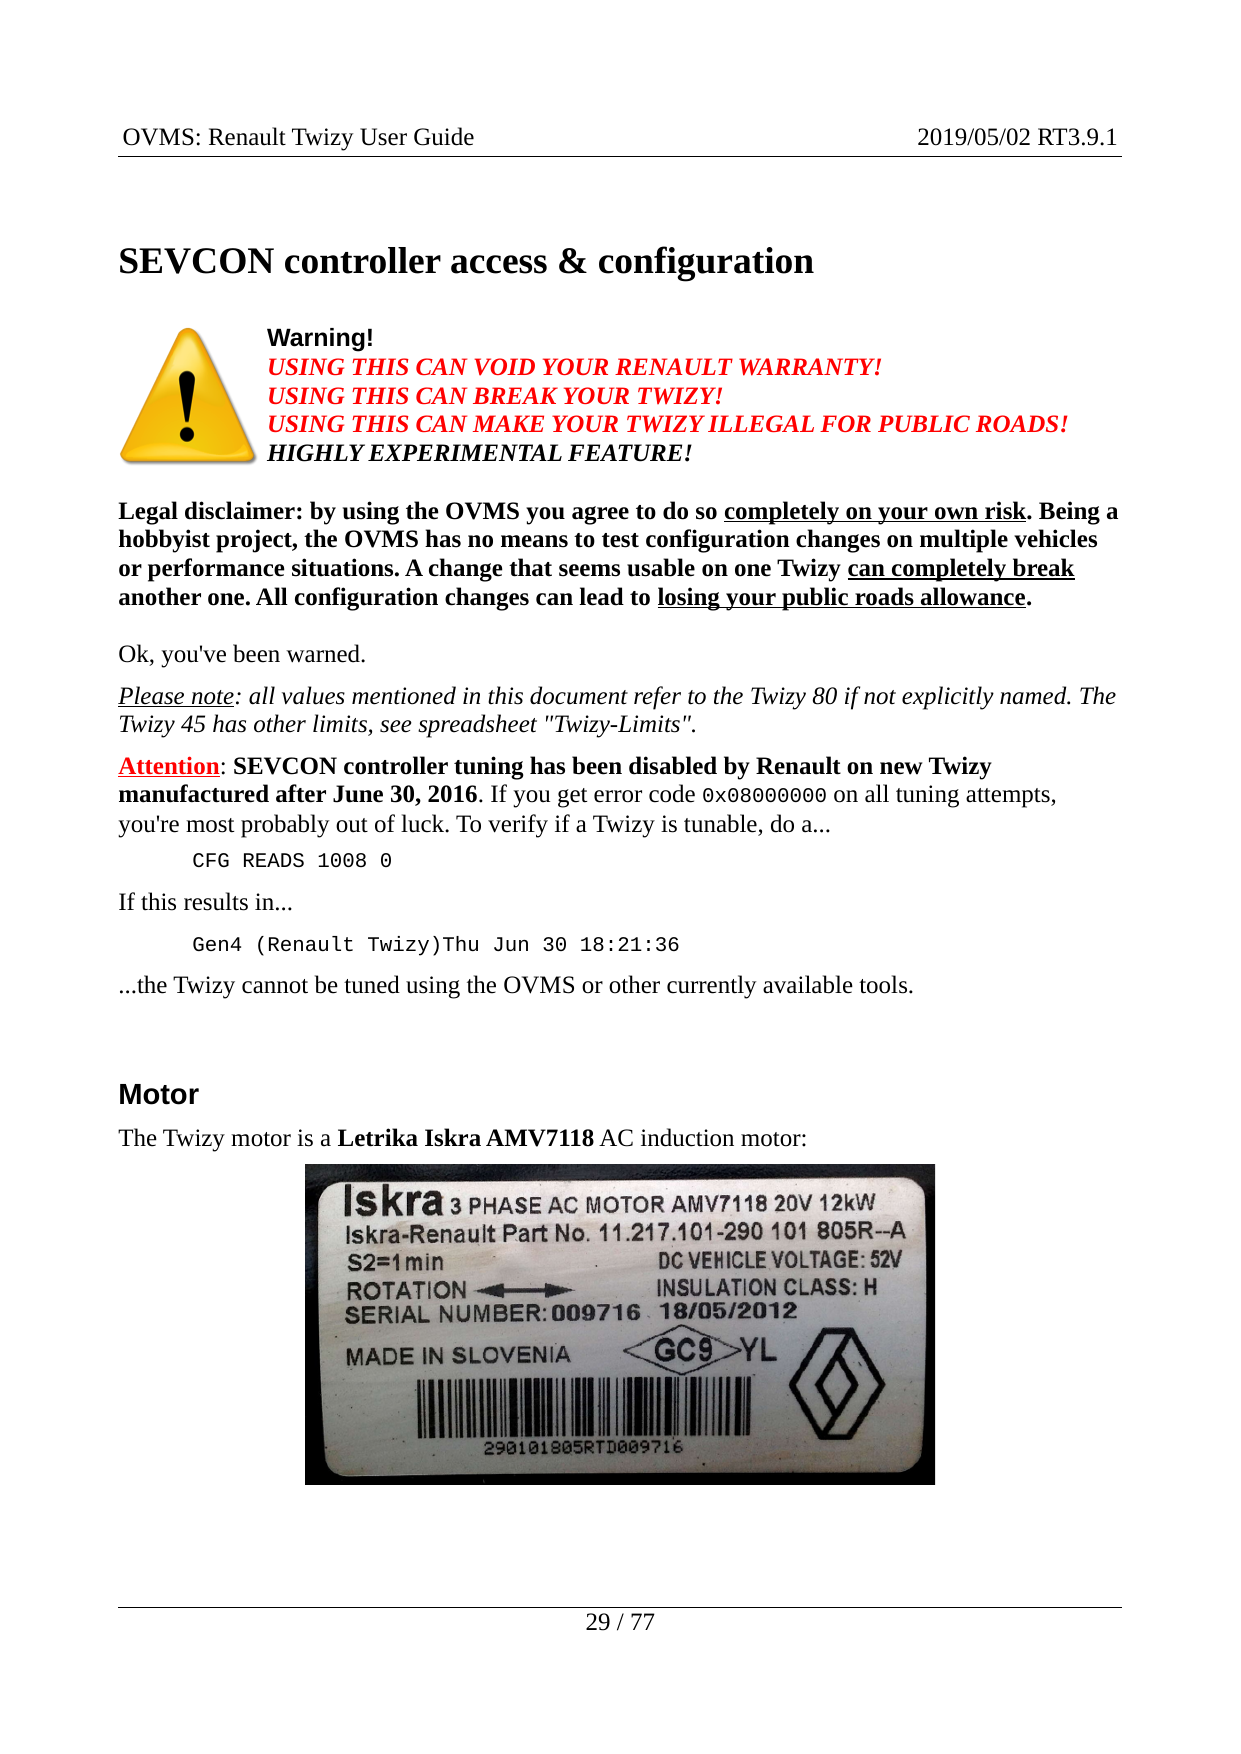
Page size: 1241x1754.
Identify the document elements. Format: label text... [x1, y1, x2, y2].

text HIGHLY EXPERIMENTAL FEATURE! [267, 438, 1122, 467]
picture [305, 1164, 936, 1485]
text USING THIS CAN BREAK YOUR TWIZY! [267, 381, 1122, 409]
text Attention: SEVCON controller tuning has been disabled by Renault on new Twizy manufactured after June 30, 2016. If you get error code 0x08000000 on all tuning attempts, you're most probably out of luck. To verify if a Twizy is tunable, do a... [118, 751, 1122, 838]
text Ok, you've been warned. [118, 639, 1122, 668]
subtitle SEVCON controller access & configuration [118, 239, 1122, 282]
text If this results in... [118, 887, 1122, 915]
text Legal disclaimer: by using the OVMS you agree to do so completely on your own risk. Being a hobbyist project, the OVMS has no means to test configuration changes on multiple vehicles or performance situations. A change that seems usable on one Twizy can completely break another one. All configuration changes can lead to losing your public roads allowance. [118, 496, 1122, 611]
text ...the Twizy cannot be tuned using the OVMS or other currently available tools. [118, 970, 1122, 999]
subtitle Motor [118, 1077, 1122, 1111]
picture [118, 326, 260, 468]
text USING THIS CAN VOID YOUR RENAULT WARRANTY! [267, 352, 1122, 381]
text Gen4 (Renault Twizy)Thu Jun 30 18:21:36 [192, 928, 1122, 957]
text CFG READS 1008 0 [192, 850, 1122, 874]
text USING THIS CAN MAKE YOUR TWIZY ILLEGAL FOR PUBLIC ROADS! [267, 409, 1122, 438]
text Please note: all values mentioned in this document refer to the Twizy 80 if not explicitly named. The Twizy 45 has other limits, see spreadsheet "Twizy-Limits". [118, 681, 1122, 738]
text The Twizy motor is a Letrika Iskra AMV7118 AC induction motor: [118, 1123, 1122, 1152]
text Warning! [267, 323, 1122, 352]
